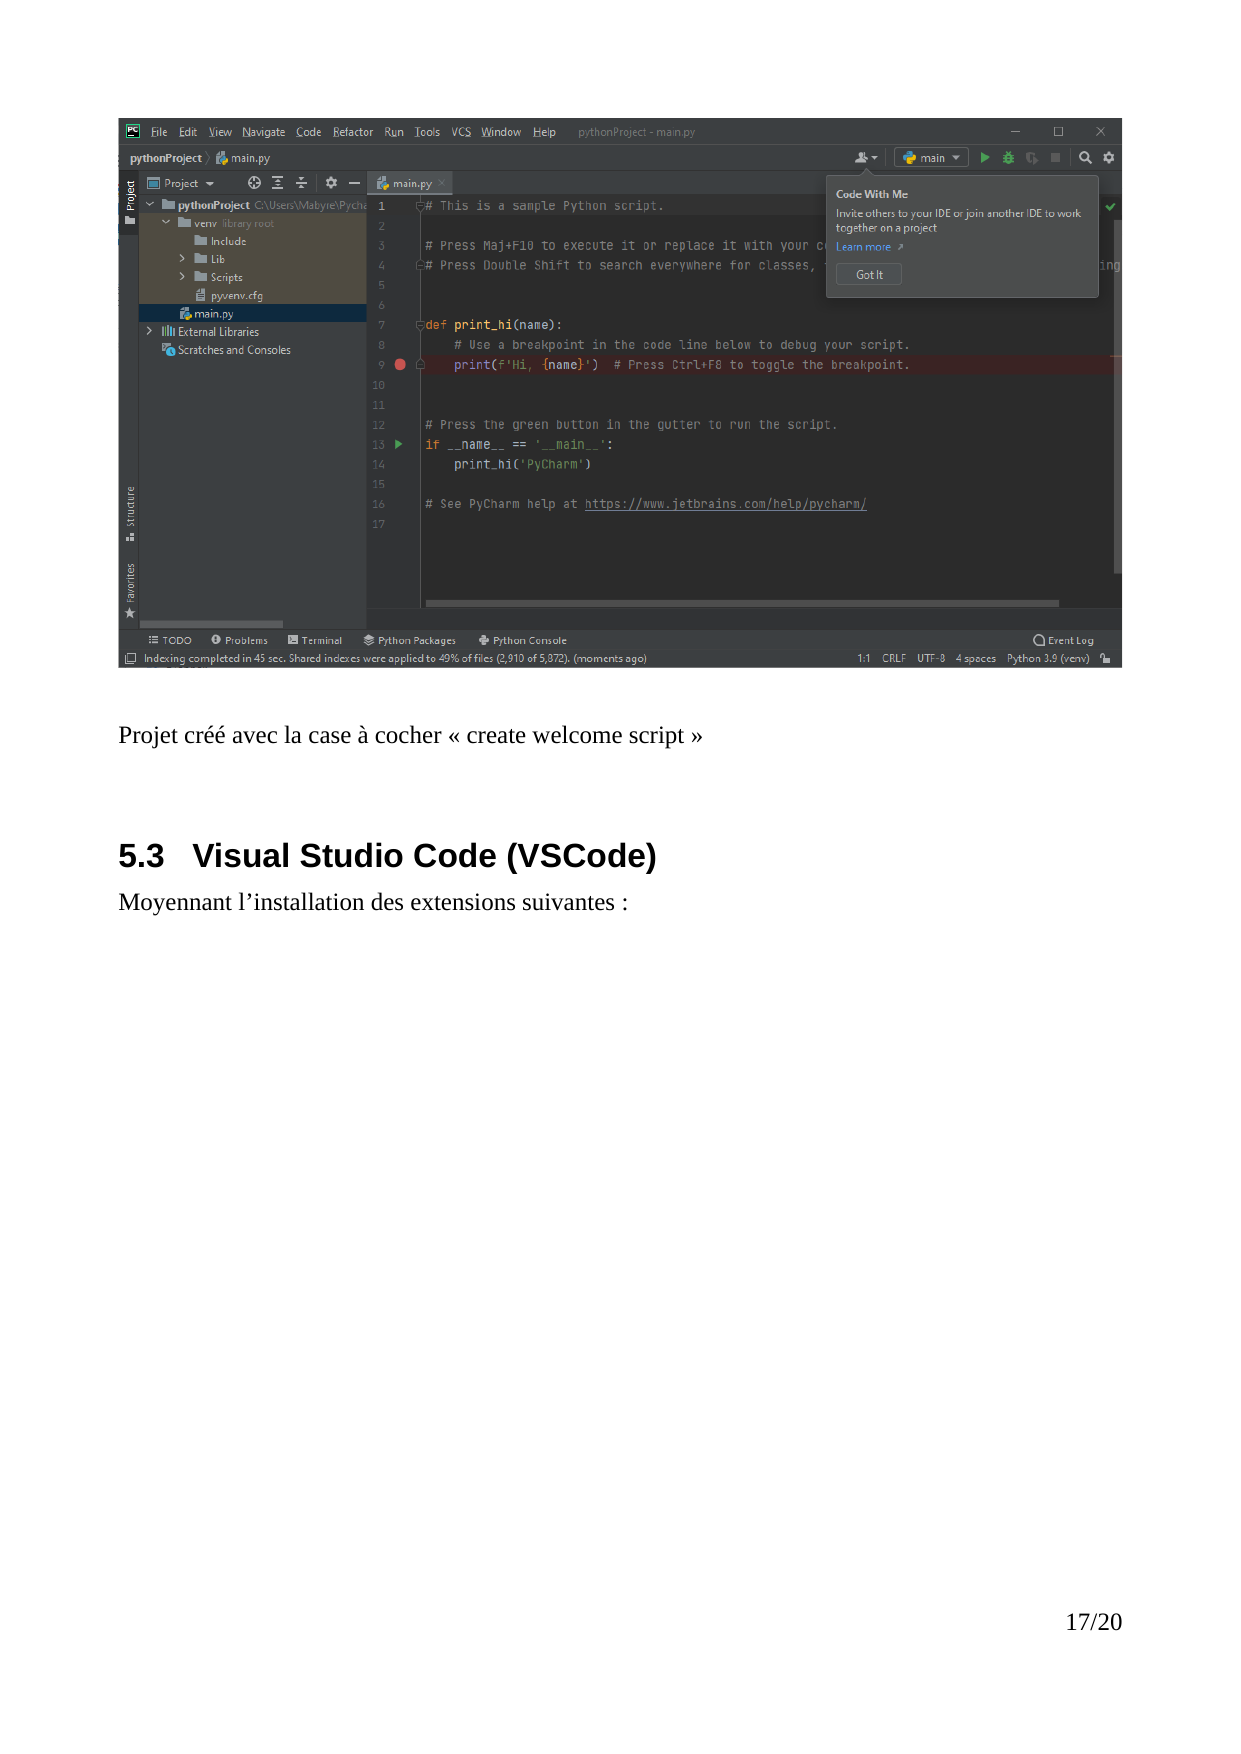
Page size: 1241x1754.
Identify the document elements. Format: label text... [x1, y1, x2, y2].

picture [118, 118, 1123, 668]
text Projet créé avec la case à cocher « create welcome script » [118, 720, 1122, 749]
text Moyennant l’installation des extensions suivantes : [118, 887, 1122, 916]
subtitle Visual Studio Code (VSCode) [118, 836, 1122, 874]
